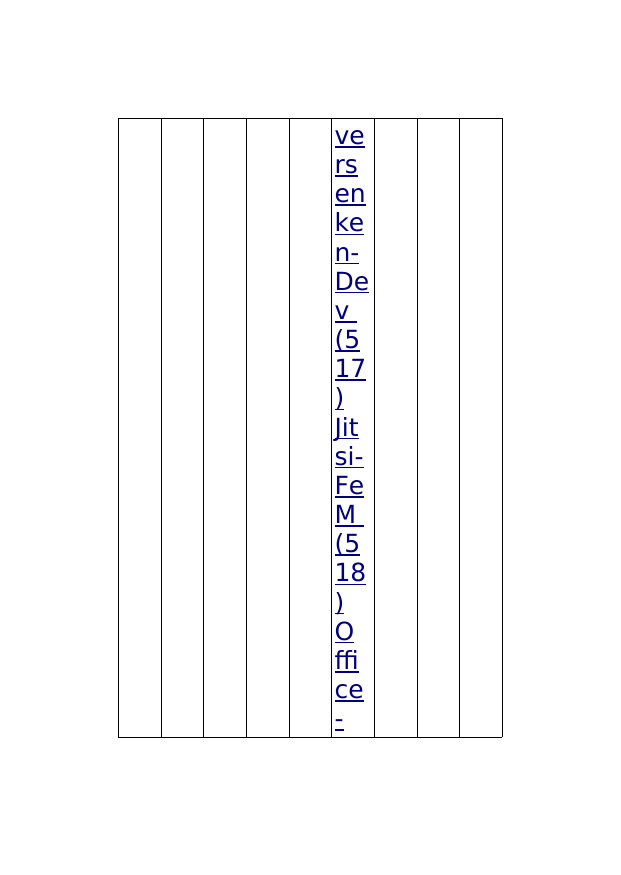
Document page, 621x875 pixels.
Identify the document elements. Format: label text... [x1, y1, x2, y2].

table_cell versenken-Dev (517) Jitsi-FeM (518) Office- [332, 119, 374, 737]
table_cell [162, 119, 203, 737]
table_cell [247, 119, 289, 737]
table_cell [460, 119, 502, 737]
table_cell [290, 119, 331, 737]
table_cell [418, 119, 459, 737]
table_cell [204, 119, 246, 737]
table_cell [119, 119, 161, 737]
table_cell [375, 119, 417, 737]
